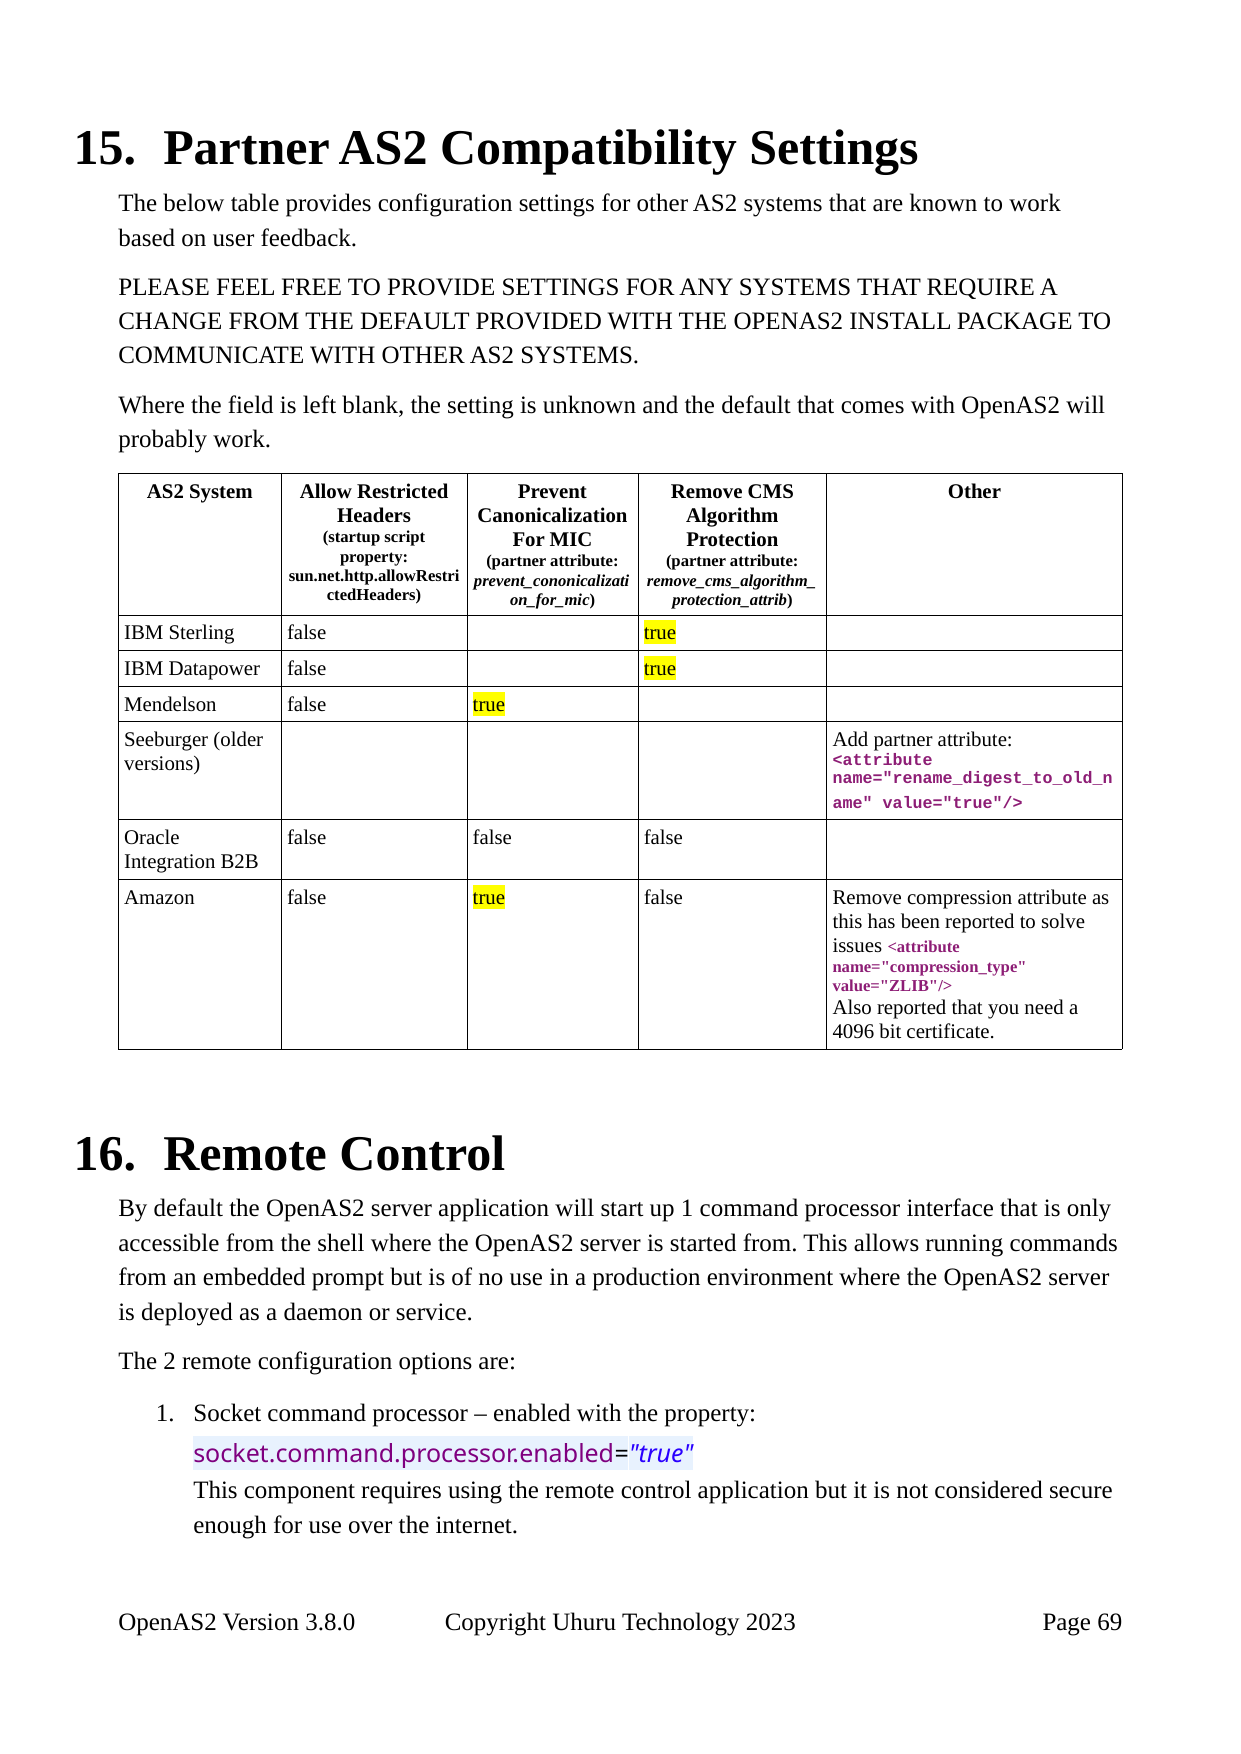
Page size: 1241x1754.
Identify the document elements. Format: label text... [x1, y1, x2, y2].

text Where the field is left blank, the setting is unknown and the default that comes with OpenAS2 will probably work. [118, 390, 1122, 453]
table_cell false [468, 820, 638, 879]
table_cell [639, 687, 826, 721]
table_cell false [282, 820, 467, 879]
table_cell [827, 651, 1122, 686]
table_cell [827, 687, 1122, 721]
table_cell true [468, 687, 638, 721]
table_cell Oracle Integration B2B [119, 820, 281, 879]
text The below table provides configuration settings for other AS2 systems that are known to work based on user feedback. [118, 188, 1122, 251]
table_cell Seeburger (older versions) [119, 722, 281, 819]
table_cell false [639, 880, 826, 1049]
table_cell true [639, 651, 826, 686]
table_cell Remove compression attribute as this has been reported to solve issues <attribute name="compression_type" value="ZLIB"/> Also reported that you need a 4096 bit certificate. [827, 880, 1122, 1049]
subtitle Partner AS2 Compatibility Settings [73, 118, 1122, 176]
table_cell IBM Sterling [119, 616, 281, 650]
text PLEASE FEEL FREE TO PROVIDE SETTINGS FOR ANY SYSTEMS THAT REQUIRE A CHANGE FROM THE DEFAULT PROVIDED WITH THE OPENAS2 INSTALL PACKAGE TO COMMUNICATE WITH OTHER AS2 SYSTEMS. [118, 272, 1122, 369]
table_cell [468, 722, 638, 819]
table_cell Amazon [119, 880, 281, 1049]
text By default the OpenAS2 server application will start up 1 command processor interface that is only accessible from the shell where the OpenAS2 server is started from. This allows running commands from an embedded prompt but is of no use in a production environment where the OpenAS2 server is deployed as a daemon or service. [118, 1193, 1122, 1325]
table_header Remove CMS Algorithm Protection (partner attribute: remove_cms_algorithm_protection_attrib) [639, 474, 826, 614]
table_header Other [827, 474, 1122, 614]
table_cell Add partner attribute: <attribute name="rename_digest_to_old_name" value="true"/> [827, 722, 1122, 819]
table_cell [282, 722, 467, 819]
table_cell IBM Datapower [119, 651, 281, 686]
table_cell [468, 651, 638, 686]
table_cell false [282, 880, 467, 1049]
table_cell [827, 820, 1122, 879]
table_cell true [639, 616, 826, 650]
list Socket command processor – enabled with the property: socket.command.processor.enabled="true" This component requires using the remote control application but it is not considered secure enough for use over the internet. [156, 1395, 1122, 1539]
table_cell [639, 722, 826, 819]
table_cell false [282, 687, 467, 721]
table_cell [827, 616, 1122, 650]
table_header AS2 System [119, 474, 281, 614]
text The 2 remote configuration options are: [118, 1346, 1122, 1374]
table_cell false [639, 820, 826, 879]
table_cell false [282, 651, 467, 686]
subtitle Remote Control [73, 1123, 1122, 1181]
table_cell true [468, 880, 638, 1049]
table_header Allow Restricted Headers (startup script property: sun.net.http.allowRestrictedHeaders) [282, 474, 467, 614]
table_header Prevent Canonicalization For MIC (partner attribute: prevent_cononicalization_for_mic) [468, 474, 638, 614]
table_cell Mendelson [119, 687, 281, 721]
table_cell [468, 616, 638, 650]
table_cell false [282, 616, 467, 650]
